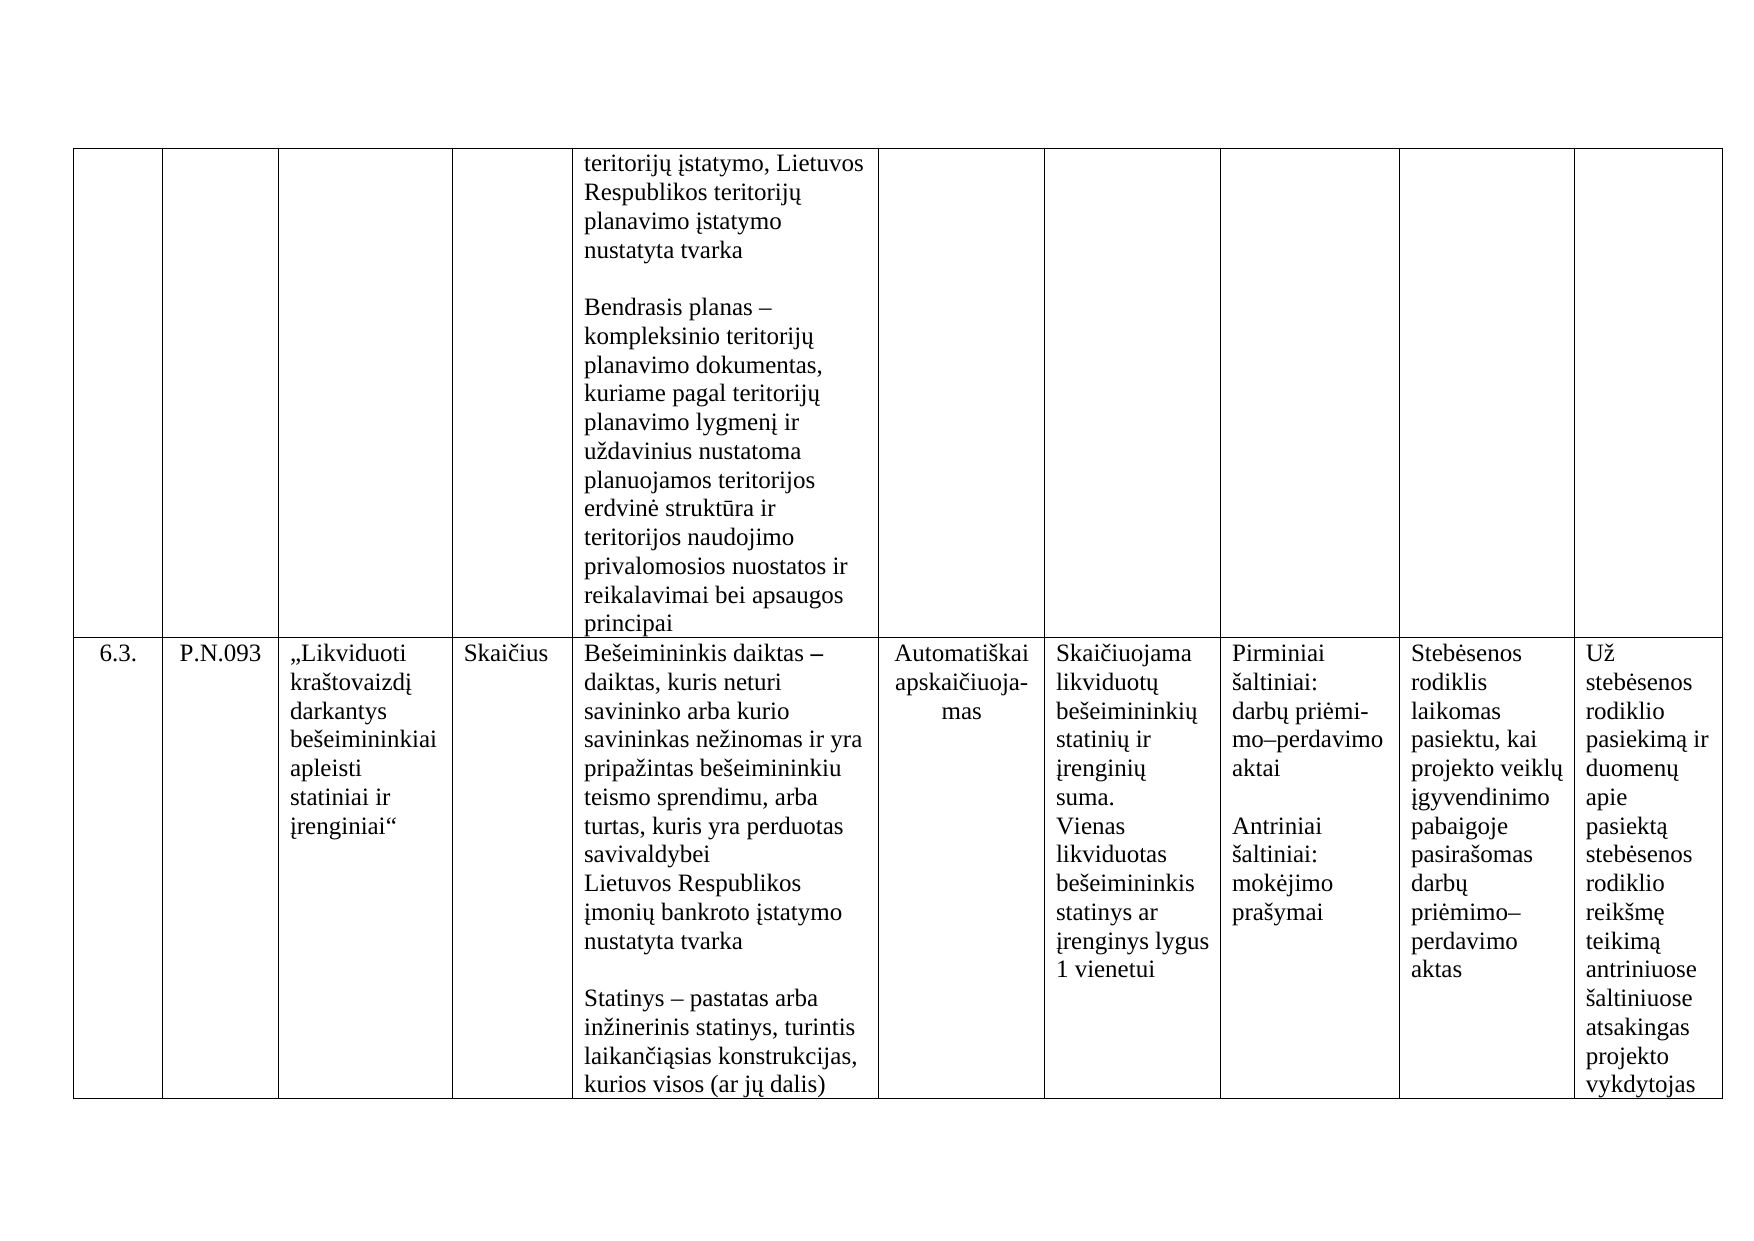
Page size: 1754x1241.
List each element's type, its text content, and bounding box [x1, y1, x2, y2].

table_cell [279, 149, 452, 637]
table_cell [1221, 149, 1399, 637]
table_cell „Likviduoti kraštovaizdį darkantys bešeimininkiai apleisti statiniai ir įrenginiai“ [279, 638, 452, 1098]
table_cell Pirminiai šaltiniai: darbų priėmi-mo–perdavimo aktai Antriniai šaltiniai: mokėjimo prašymai [1221, 638, 1399, 1098]
table_cell [1045, 149, 1220, 637]
table_cell [1400, 149, 1574, 637]
table_cell Bešeimininkis daiktas – daiktas, kuris neturi savininko arba kurio savininkas nežinomas ir yra pripažintas bešeimininkiu teismo sprendimu, arba turtas, kuris yra perduotas savivaldybei Lietuvos Respublikos įmonių bankroto įstatymo nustatyta tvarka Statinys – pastatas arba inžinerinis statinys, turintis laikančiąsias konstrukcijas, kurios visos (ar jų dalis) [573, 638, 878, 1098]
table_cell P.N.093 [163, 638, 278, 1098]
table_cell teritorijų įstatymo, Lietuvos Respublikos teritorijų planavimo įstatymo nustatyta tvarka Bendrasis planas – kompleksinio teritorijų planavimo dokumentas, kuriame pagal teritorijų planavimo lygmenį ir uždavinius nustatoma planuojamos teritorijos erdvinė struktūra ir teritorijos naudojimo privalomosios nuostatos ir reikalavimai bei apsaugos principai [573, 149, 878, 637]
table_cell [879, 149, 1044, 637]
table_cell Skaičius [453, 638, 572, 1098]
table_cell [1723, 637, 1728, 1098]
table_cell [1575, 149, 1722, 637]
table_cell Už stebėsenos rodiklio pasiekimą ir duomenų apie pasiektą stebėsenos rodiklio reikšmę teikimą antriniuose šaltiniuose atsakingas projekto vykdytojas [1575, 638, 1722, 1098]
table_cell Automatiškai apskaičiuoja-mas [879, 638, 1044, 1098]
table_cell Stebėsenos rodiklis laikomas pasiektu, kai projekto veiklų įgyvendinimo pabaigoje pasirašomas darbų priėmimo–perdavimo aktas [1400, 638, 1574, 1098]
table_cell [453, 149, 572, 637]
table_cell [163, 149, 278, 637]
table_cell [1723, 148, 1728, 637]
table_cell [74, 149, 162, 637]
table_cell 6.3. [74, 638, 162, 1098]
table_cell Skaičiuojama likviduotų bešeimininkių statinių ir įrenginių suma. Vienas likviduotas bešeimininkis statinys ar įrenginys lygus 1 vienetui [1045, 638, 1220, 1098]
